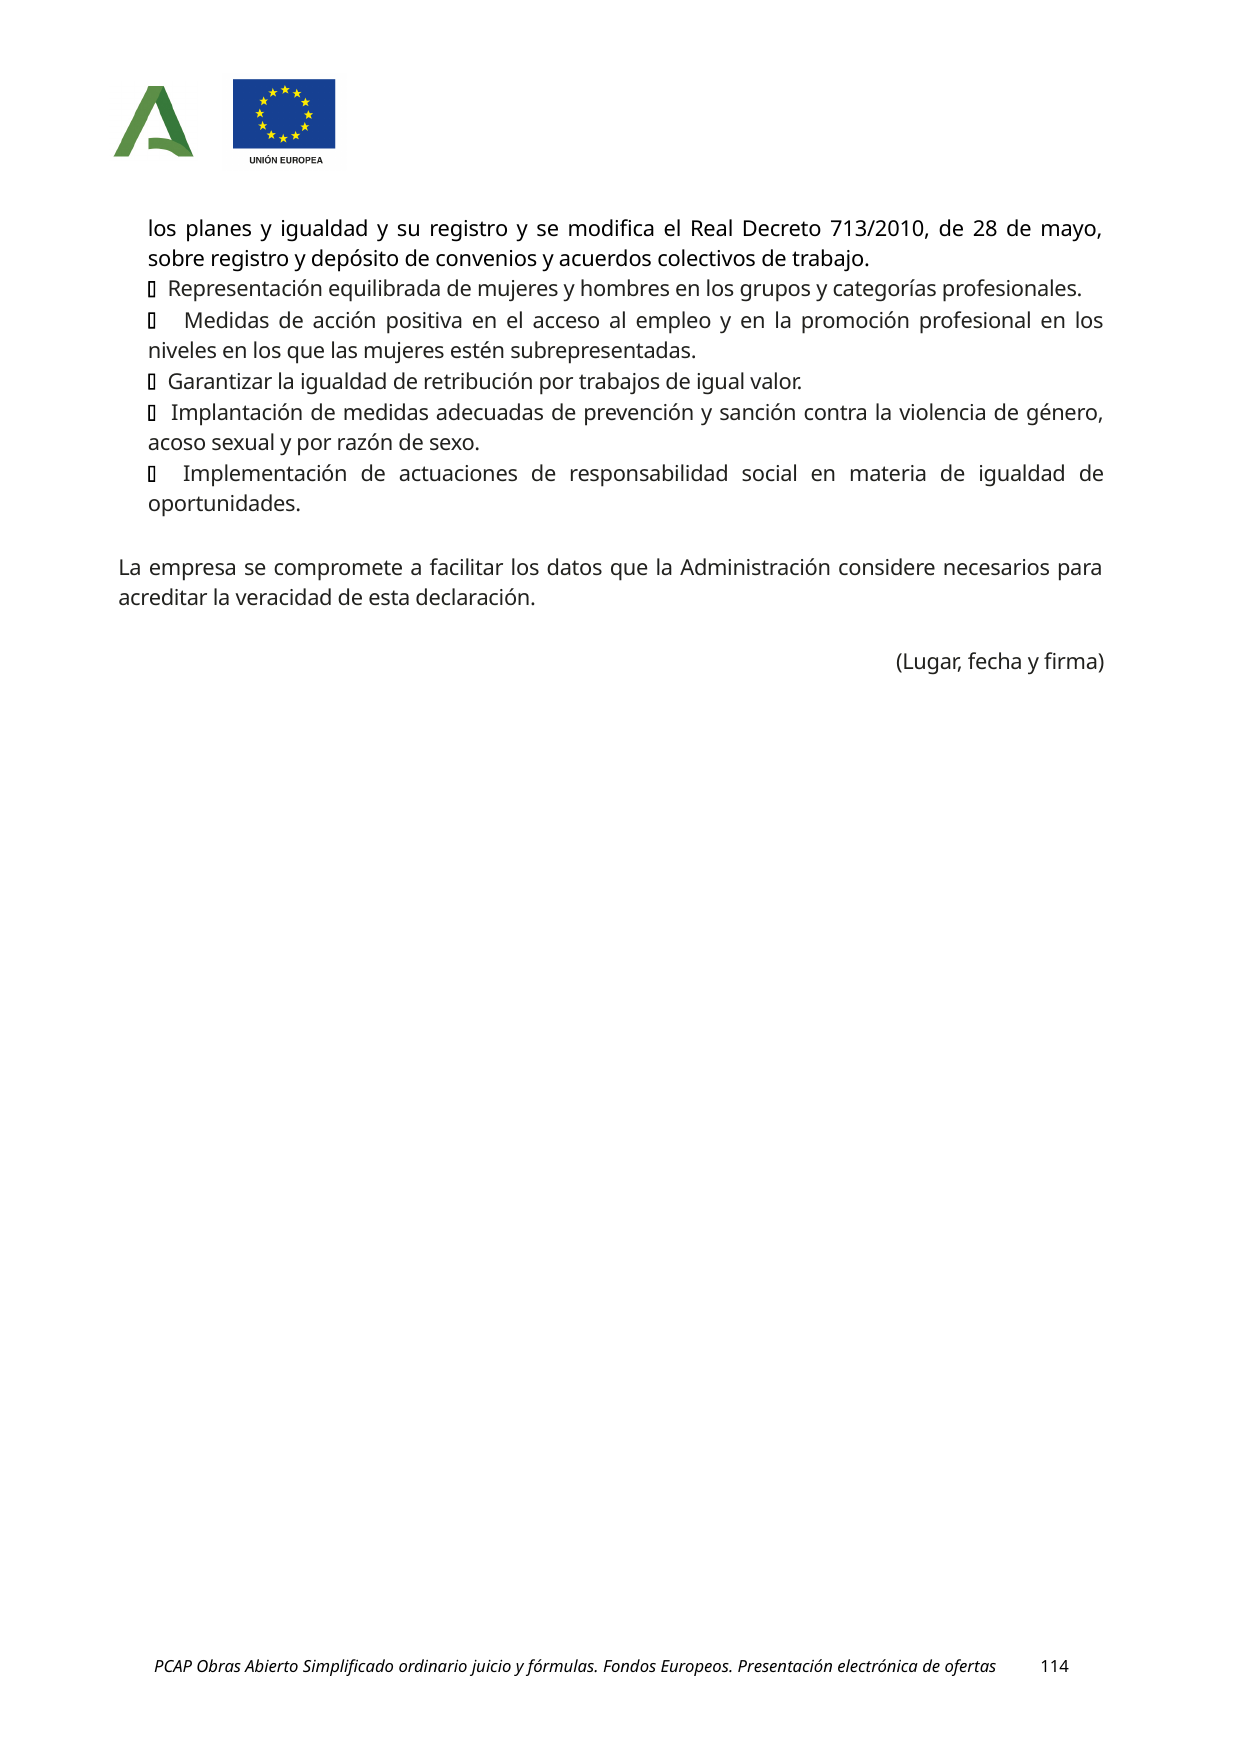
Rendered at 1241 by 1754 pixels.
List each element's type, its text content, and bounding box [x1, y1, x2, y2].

text La empresa se compromete a facilitar los datos que la Administración considere necesarios para acreditar la veracidad de esta declaración. [118, 552, 1104, 612]
list c Medidas de acción positiva en el acceso al empleo y en la promoción profesional en los niveles en los que las mujeres estén subrepresentadas. [148, 303, 1104, 364]
list los planes y igualdad y su registro y se modifica el Real Decreto 713/2010, de 28 de mayo, sobre registro y depósito de convenios y acuerdos colectivos de trabajo. [148, 213, 1104, 272]
list c Representación equilibrada de mujeres y hombres en los grupos y categorías profesionales. [148, 272, 1104, 303]
text (Lugar, fecha y firma) [118, 646, 1104, 675]
picture [109, 81, 198, 161]
picture [221, 73, 347, 171]
list c Implantación de medidas adecuadas de prevención y sanción contra la violencia de género, acoso sexual y por razón de sexo. [148, 396, 1104, 457]
list c Implementación de actuaciones de responsabilidad social en materia de igualdad de oportunidades. [148, 457, 1104, 518]
list c Garantizar la igualdad de retribución por trabajos de igual valor. [148, 364, 1104, 396]
